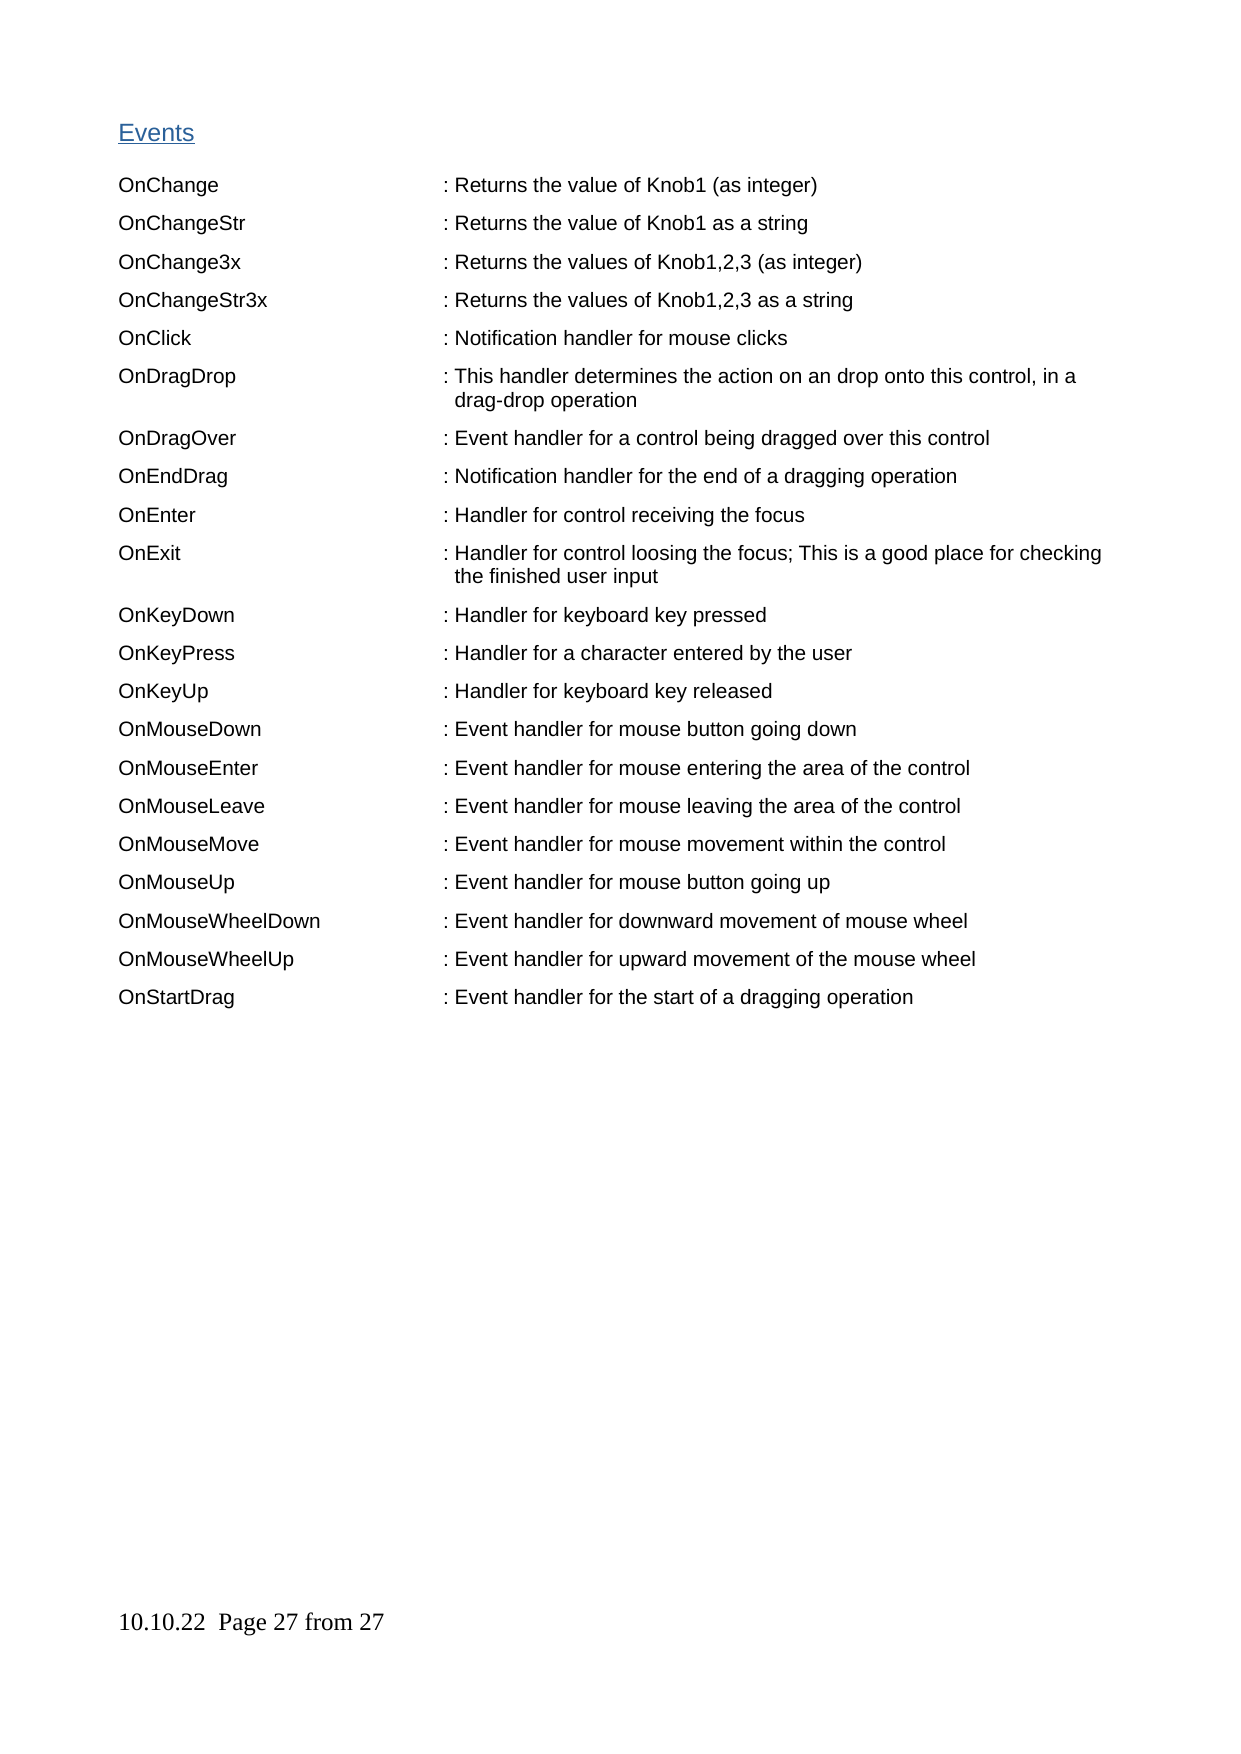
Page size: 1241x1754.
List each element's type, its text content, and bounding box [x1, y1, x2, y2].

text OnChange : Returns the value of Knob1 (as integer) [118, 174, 1122, 197]
text OnMouseLeave : Event handler for mouse leaving the area of the control [118, 794, 1122, 818]
subtitle Events [118, 118, 1122, 147]
text OnMouseEnter : Event handler for mouse entering the area of the control [118, 756, 1122, 780]
text OnExit : Handler for control loosing the focus; This is a good place for checking the finished user input [118, 541, 1122, 589]
text OnKeyUp : Handler for keyboard key released [118, 680, 1122, 703]
text OnDragOver : Event handler for a control being dragged over this control [118, 427, 1122, 450]
text OnChange3x : Returns the values of Knob1,2,3 (as integer) [118, 250, 1122, 274]
text OnEndDrag : Notification handler for the end of a dragging operation [118, 465, 1122, 489]
text OnKeyPress : Handler for a character entered by the user [118, 642, 1122, 665]
text OnChangeStr3x : Returns the values of Knob1,2,3 as a string [118, 288, 1122, 312]
text OnStartDrag : Event handler for the start of a dragging operation [118, 986, 1122, 1009]
text OnClick : Notification handler for mouse clicks [118, 327, 1122, 350]
text OnMouseDown : Event handler for mouse button going down [118, 718, 1122, 742]
text OnMouseWheelUp : Event handler for upward movement of the mouse wheel [118, 947, 1122, 971]
text OnChangeStr : Returns the value of Knob1 as a string [118, 212, 1122, 236]
text OnDragDrop : This handler determines the action on an drop onto this control, in a drag-drop operation [118, 365, 1122, 412]
text OnKeyDown : Handler for keyboard key pressed [118, 603, 1122, 627]
text OnMouseUp : Event handler for mouse button going up [118, 871, 1122, 894]
text OnMouseWheelDown : Event handler for downward movement of mouse wheel [118, 909, 1122, 933]
text OnMouseMove : Event handler for mouse movement within the control [118, 833, 1122, 856]
text OnEnter : Handler for control receiving the focus [118, 503, 1122, 527]
